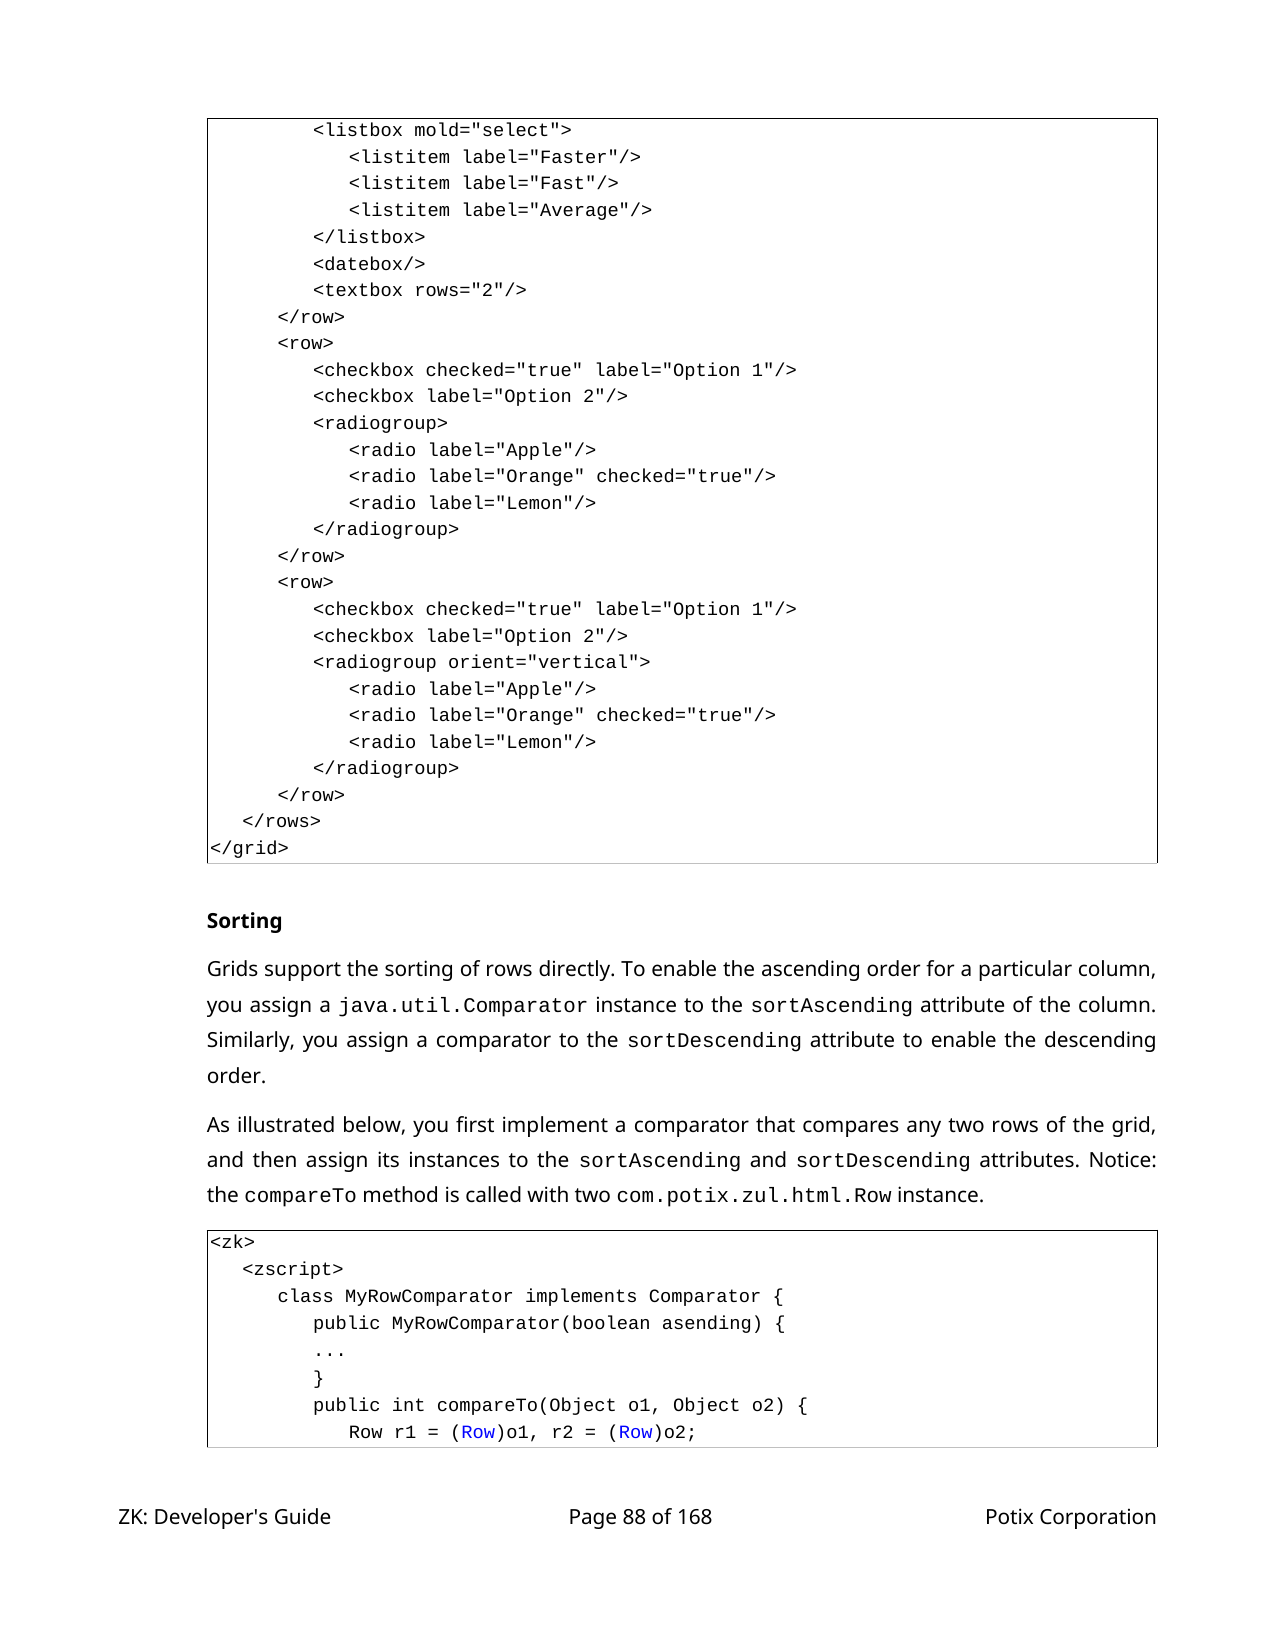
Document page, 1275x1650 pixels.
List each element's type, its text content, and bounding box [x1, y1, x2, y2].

text </listbox> <datebox/> <textbox rows="2"/> </row> <row> <checkbox checked="true" label="Option 1"/> <checkbox label="Option 2"/> <radiogroup> <radio label="Apple"/> <radio label="Orange" checked="true"/> <radio label="Lemon"/> </radiogroup> </row> <row> <checkbox checked="true" label="Option 1"/> <checkbox label="Option 2"/> <radiogroup orient="vertical"> <radio label="Apple"/> <radio label="Orange" checked="true"/> <radio label="Lemon"/> </radiogroup> </row> </rows> </grid> [208, 225, 1157, 863]
text class MyRowComparator implements Comparator { [208, 1284, 1157, 1308]
subtitle Sorting [207, 906, 1157, 934]
text <listbox mold="select"> <listitem label="Faster"/> <listitem label="Fast"/> <listitem label="Average"/> [208, 119, 1157, 222]
text Row r1 = (Row)o1, r2 = (Row)o2; [208, 1420, 1157, 1447]
text <zscript> [208, 1257, 1157, 1281]
text <zk> [208, 1231, 1157, 1254]
text } [208, 1366, 1157, 1390]
text public MyRowComparator(boolean asending) { [208, 1311, 1157, 1335]
text ... [208, 1338, 1157, 1363]
text public int compareTo(Object o1, Object o2) { [208, 1393, 1157, 1417]
text As illustrated below, you first implement a comparator that compares any two rows of the grid, and then assign its instances to the sortAscending and sortDescending attributes. Notice: the compareTo method is called with two com.potix.zul.html.Row instance. [207, 1110, 1157, 1209]
text Grids support the sorting of rows directly. To enable the ascending order for a particular column, you assign a java.util.Comparator instance to the sortAscending attribute of the column. Similarly, you assign a comparator to the sortDescending attribute to enable the descending order. [207, 954, 1157, 1089]
